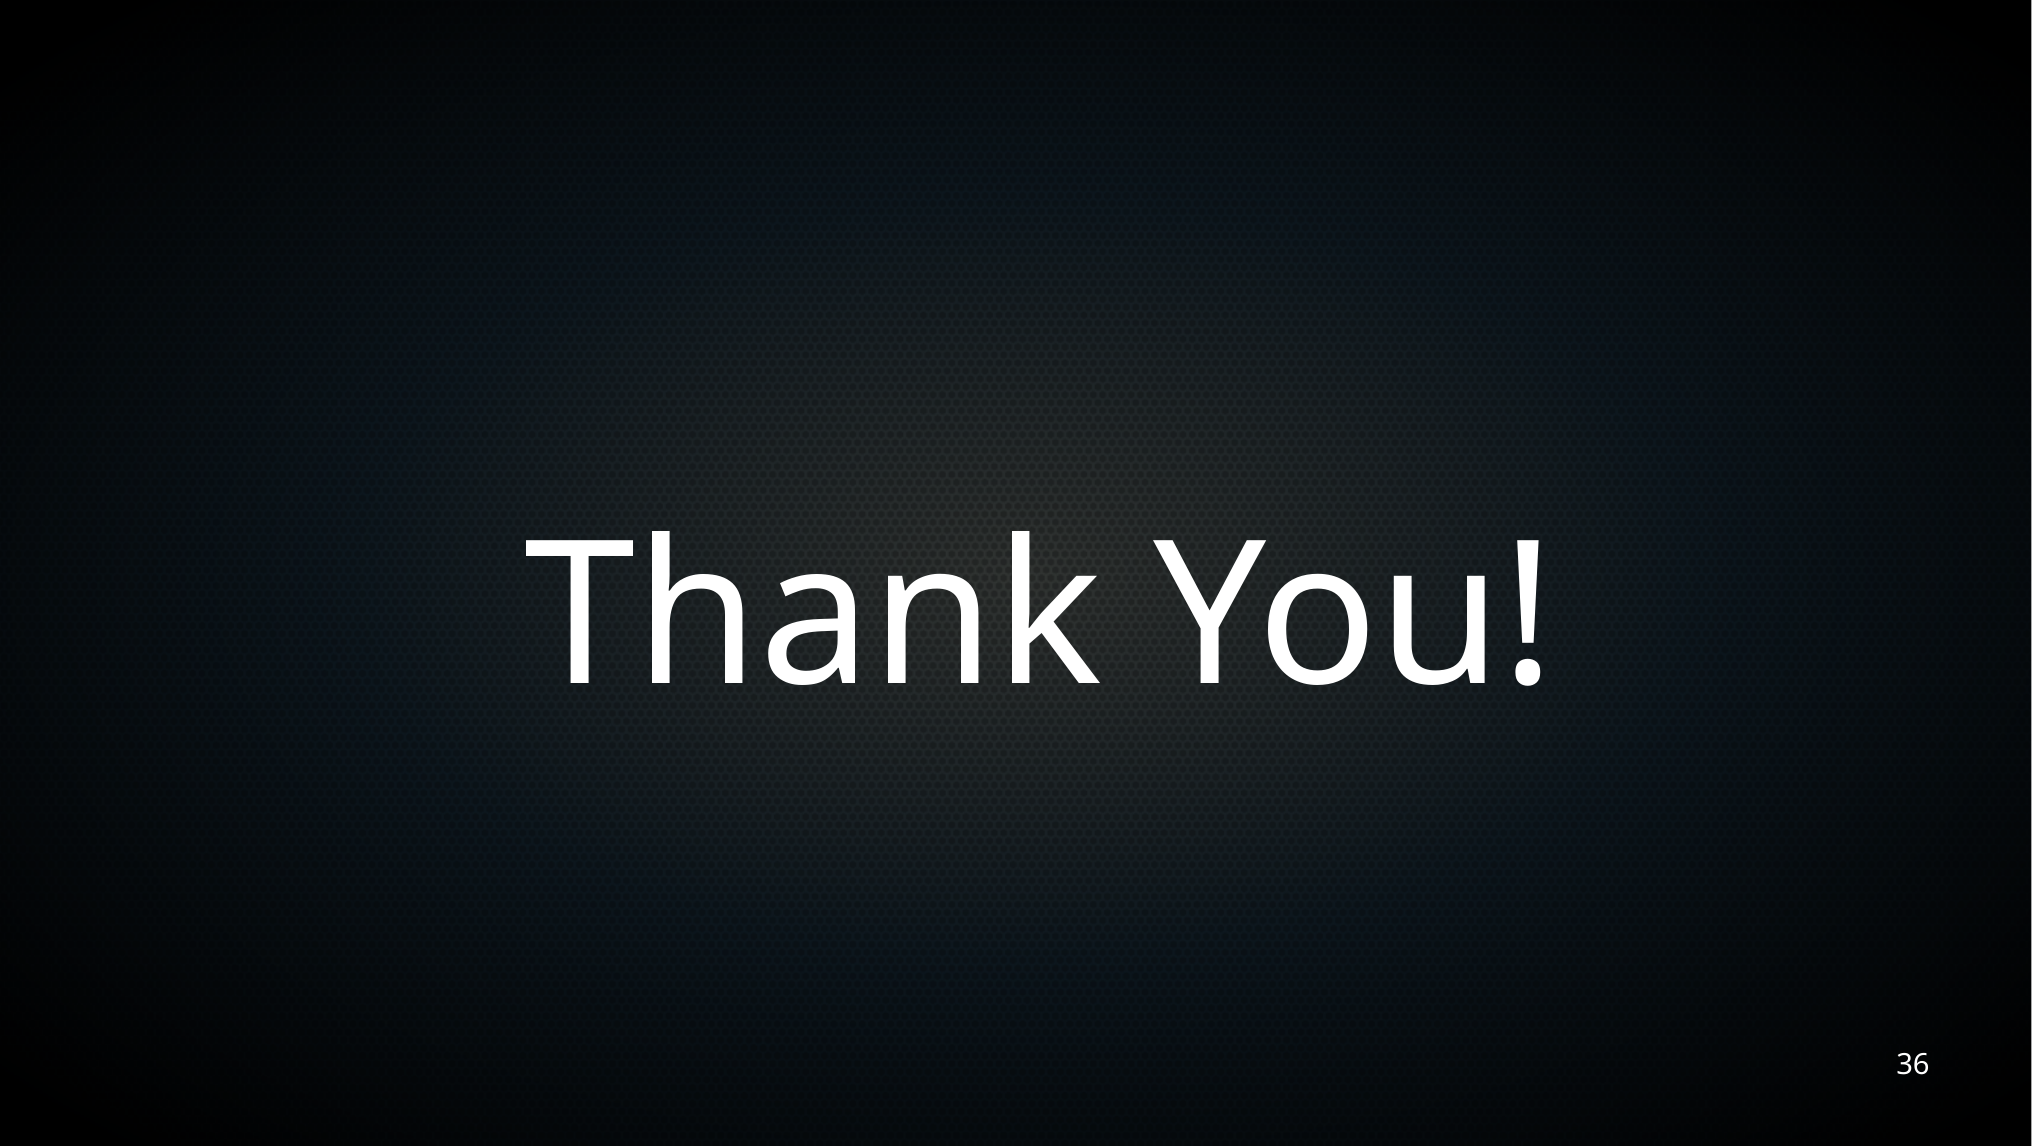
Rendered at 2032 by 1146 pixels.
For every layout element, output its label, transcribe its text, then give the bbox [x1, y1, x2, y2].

list Thank You! [101, 268, 1890, 933]
picture [0, 0, 2032, 1146]
